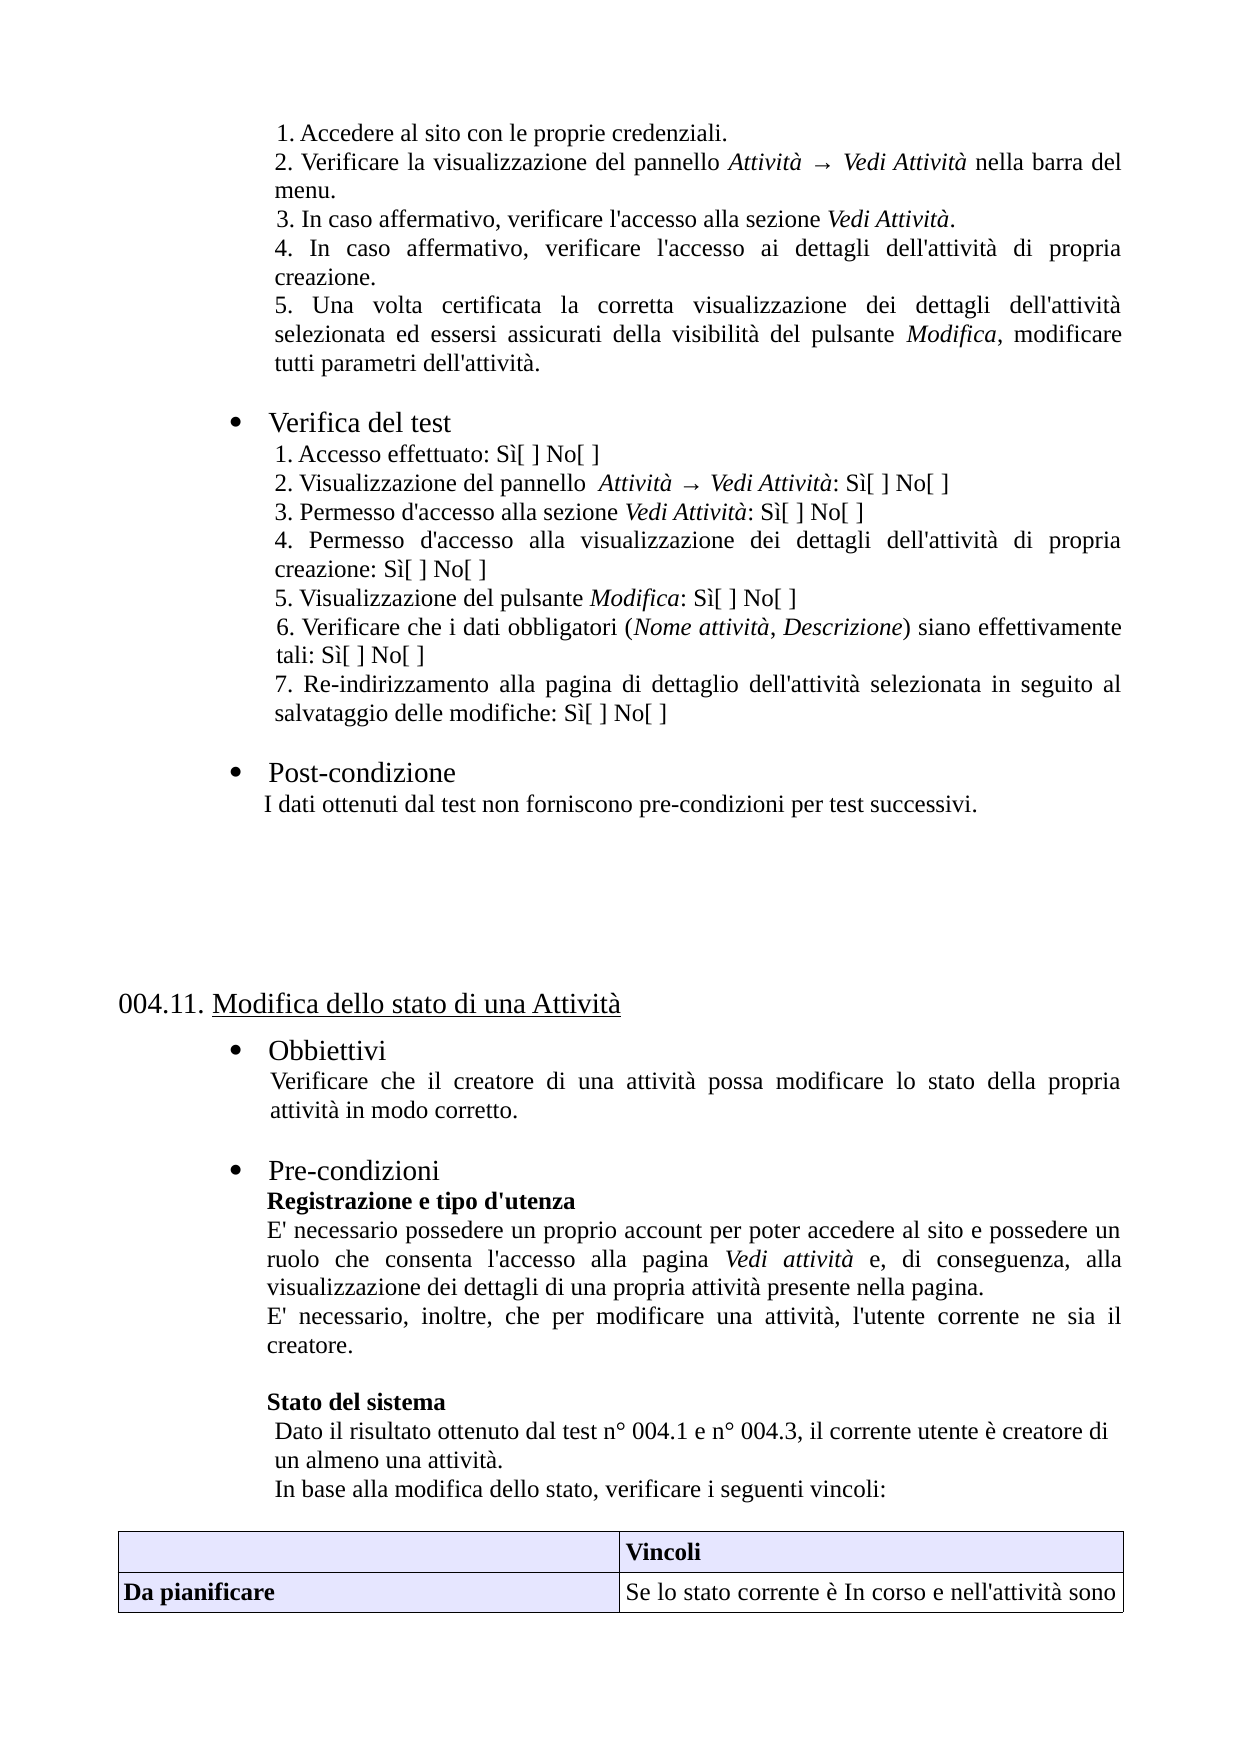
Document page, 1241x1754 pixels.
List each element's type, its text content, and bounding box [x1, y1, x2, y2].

list Pre-condizioni [231, 1153, 1122, 1186]
table_cell Se lo stato corrente è In corso e nell'attività sono [620, 1573, 1123, 1612]
text 6. Verificare che i dati obbligatori (Nome attività, Descrizione) siano effettivamente tali: Sì[ ] No[ ] [276, 612, 1122, 669]
text 2. Verificare la visualizzazione del pannello Attività → Vedi Attività nella barra del menu. [274, 147, 1122, 204]
text E' necessario possedere un proprio account per poter accedere al sito e possedere un ruolo che consenta l'accesso alla pagina Vedi attività e, di conseguenza, alla visualizzazione dei dettagli di una propria attività presente nella pagina. [267, 1215, 1122, 1301]
text Dato il risultato ottenuto dal test n° 004.1 e n° 004.3, il corrente utente è creatore di un almeno una attività. [274, 1416, 1122, 1474]
text 7. Re-indirizzamento alla pagina di dettaglio dell'attività selezionata in seguito al salvataggio delle modifiche: Sì[ ] No[ ] [274, 669, 1122, 727]
text Registrazione e tipo d'utenza [267, 1186, 1122, 1215]
text Verificare che il creatore di una attività possa modificare lo stato della propria attività in modo corretto. [270, 1066, 1122, 1124]
table_header Vincoli [620, 1532, 1123, 1572]
table_header [119, 1532, 619, 1572]
text Stato del sistema [267, 1387, 1122, 1416]
text 3. Permesso d'accesso alla sezione Vedi Attività: Sì[ ] No[ ] [274, 497, 1122, 526]
text E' necessario, inoltre, che per modificare una attività, l'utente corrente ne sia il creatore. [267, 1301, 1122, 1359]
text 2. Visualizzazione del pannello Attività → Vedi Attività: Sì[ ] No[ ] [274, 468, 1122, 497]
table_cell Da pianificare [119, 1573, 619, 1612]
text 4. In caso affermativo, verificare l'accesso ai dettagli dell'attività di propria creazione. [274, 233, 1122, 291]
text I dati ottenuti dal test non forniscono pre-condizioni per test successivi. [263, 789, 1122, 818]
text 4. Permesso d'accesso alla visualizzazione dei dettagli dell'attività di propria creazione: Sì[ ] No[ ] [274, 526, 1122, 583]
text 1. Accedere al sito con le proprie credenziali. [276, 118, 1122, 147]
text 5. Visualizzazione del pulsante Modifica: Sì[ ] No[ ] [274, 583, 1122, 612]
text 3. In caso affermativo, verificare l'accesso alla sezione Vedi Attività. [276, 204, 1122, 233]
list Post-condizione [231, 756, 1122, 789]
list Verifica del test [231, 406, 1122, 439]
text 5. Una volta certificata la corretta visualizzazione dei dettagli dell'attività selezionata ed essersi assicurati della visibilità del pulsante Modifica, modificare tutti parametri dell'attività. [274, 291, 1122, 377]
list Obbiettivi [231, 1033, 1122, 1066]
text 1. Accesso effettuato: Sì[ ] No[ ] [274, 439, 1122, 468]
subtitle 004.11. Modifica dello stato di una Attività [118, 987, 1122, 1020]
text In base alla modifica dello stato, verificare i seguenti vincoli: [274, 1474, 1122, 1502]
